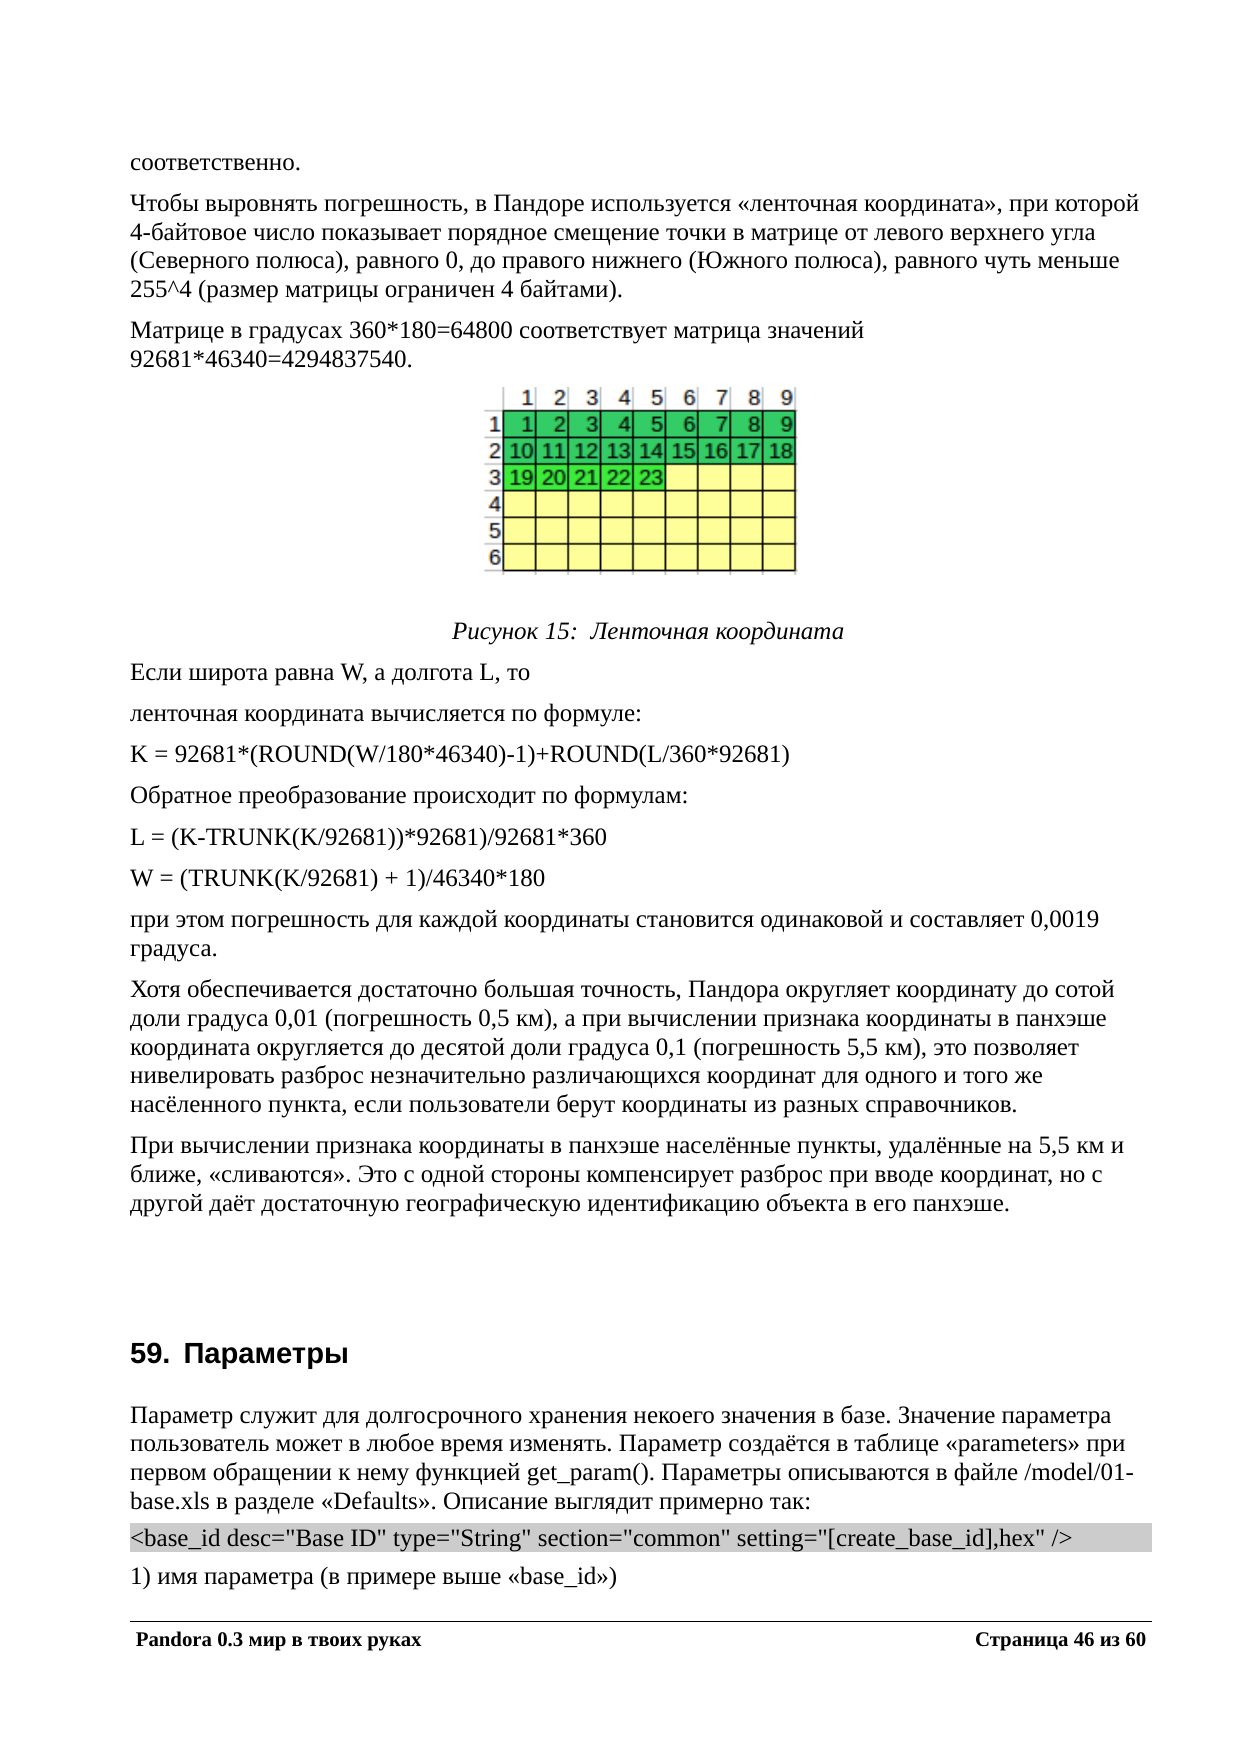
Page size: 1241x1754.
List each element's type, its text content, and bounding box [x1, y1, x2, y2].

text Рисунок 15: Ленточная координата [452, 616, 847, 645]
text ленточная координата вычисляется по формуле: [130, 698, 1152, 727]
picture [484, 387, 798, 575]
text Матрице в градусах 360*180=64800 соответствует матрица значений 92681*46340=4294837540. [130, 316, 1152, 373]
text K = 92681*(ROUND(W/180*46340)-1)+ROUND(L/360*92681) [130, 739, 1152, 768]
text Если широта равна W, а долгота L, то [130, 575, 1152, 686]
text при этом погрешность для каждой координаты становится одинаковой и составляет 0,0019 градуса. [130, 904, 1152, 962]
text При вычислении признака координаты в панхэше населённые пункты, удалённые на 5,5 км и ближе, «сливаются». Это с одной стороны компенсирует разброс при вводе координат, но с другой даёт достаточную географическую идентификацию объекта в его панхэше. [130, 1131, 1152, 1217]
text Параметр служит для долгосрочного хранения некоего значения в базе. Значение параметра пользователь может в любое время изменять. Параметр создаётся в таблице «parameters» при первом обращении к нему функцией get_param(). Параметры описываются в файле /model/01-base.xls в разделе «Defaults». Описание выглядит примерно так: [130, 1400, 1152, 1515]
subtitle Параметры [130, 1336, 1152, 1369]
text Обратное преобразование происходит по формулам: [130, 781, 1152, 809]
text 1) имя параметра (в примере выше «base_id») [130, 1561, 1152, 1590]
text Хотя обеспечивается достаточно большая точность, Пандора округляет координату до сотой доли градуса 0,01 (погрешность 0,5 км), а при вычислении признака координаты в панхэше координата округляется до десятой доли градуса 0,1 (погрешность 5,5 км), это позволяет нивелировать разброс незначительно различающихся координат для одного и того же насёленного пункта, если пользователи берут координаты из разных справочников. [130, 974, 1152, 1118]
text L = (K-TRUNK(K/92681))*92681)/92681*360 [130, 822, 1152, 851]
text Чтобы выровнять погрешность, в Пандоре используется «ленточная координата», при которой 4-байтовое число показывает порядное смещение точки в матрице от левого верхнего угла (Северного полюса), равного 0, до правого нижнего (Южного полюса), равного чуть меньше 255^4 (размер матрицы ограничен 4 байтами). [130, 188, 1152, 303]
text соответственно. [130, 147, 1152, 176]
text <base_id desc="Base ID" type="String" section="common" setting="[create_base_id],hex" /> [130, 1523, 1152, 1552]
text W = (TRUNK(K/92681) + 1)/46340*180 [130, 863, 1152, 892]
